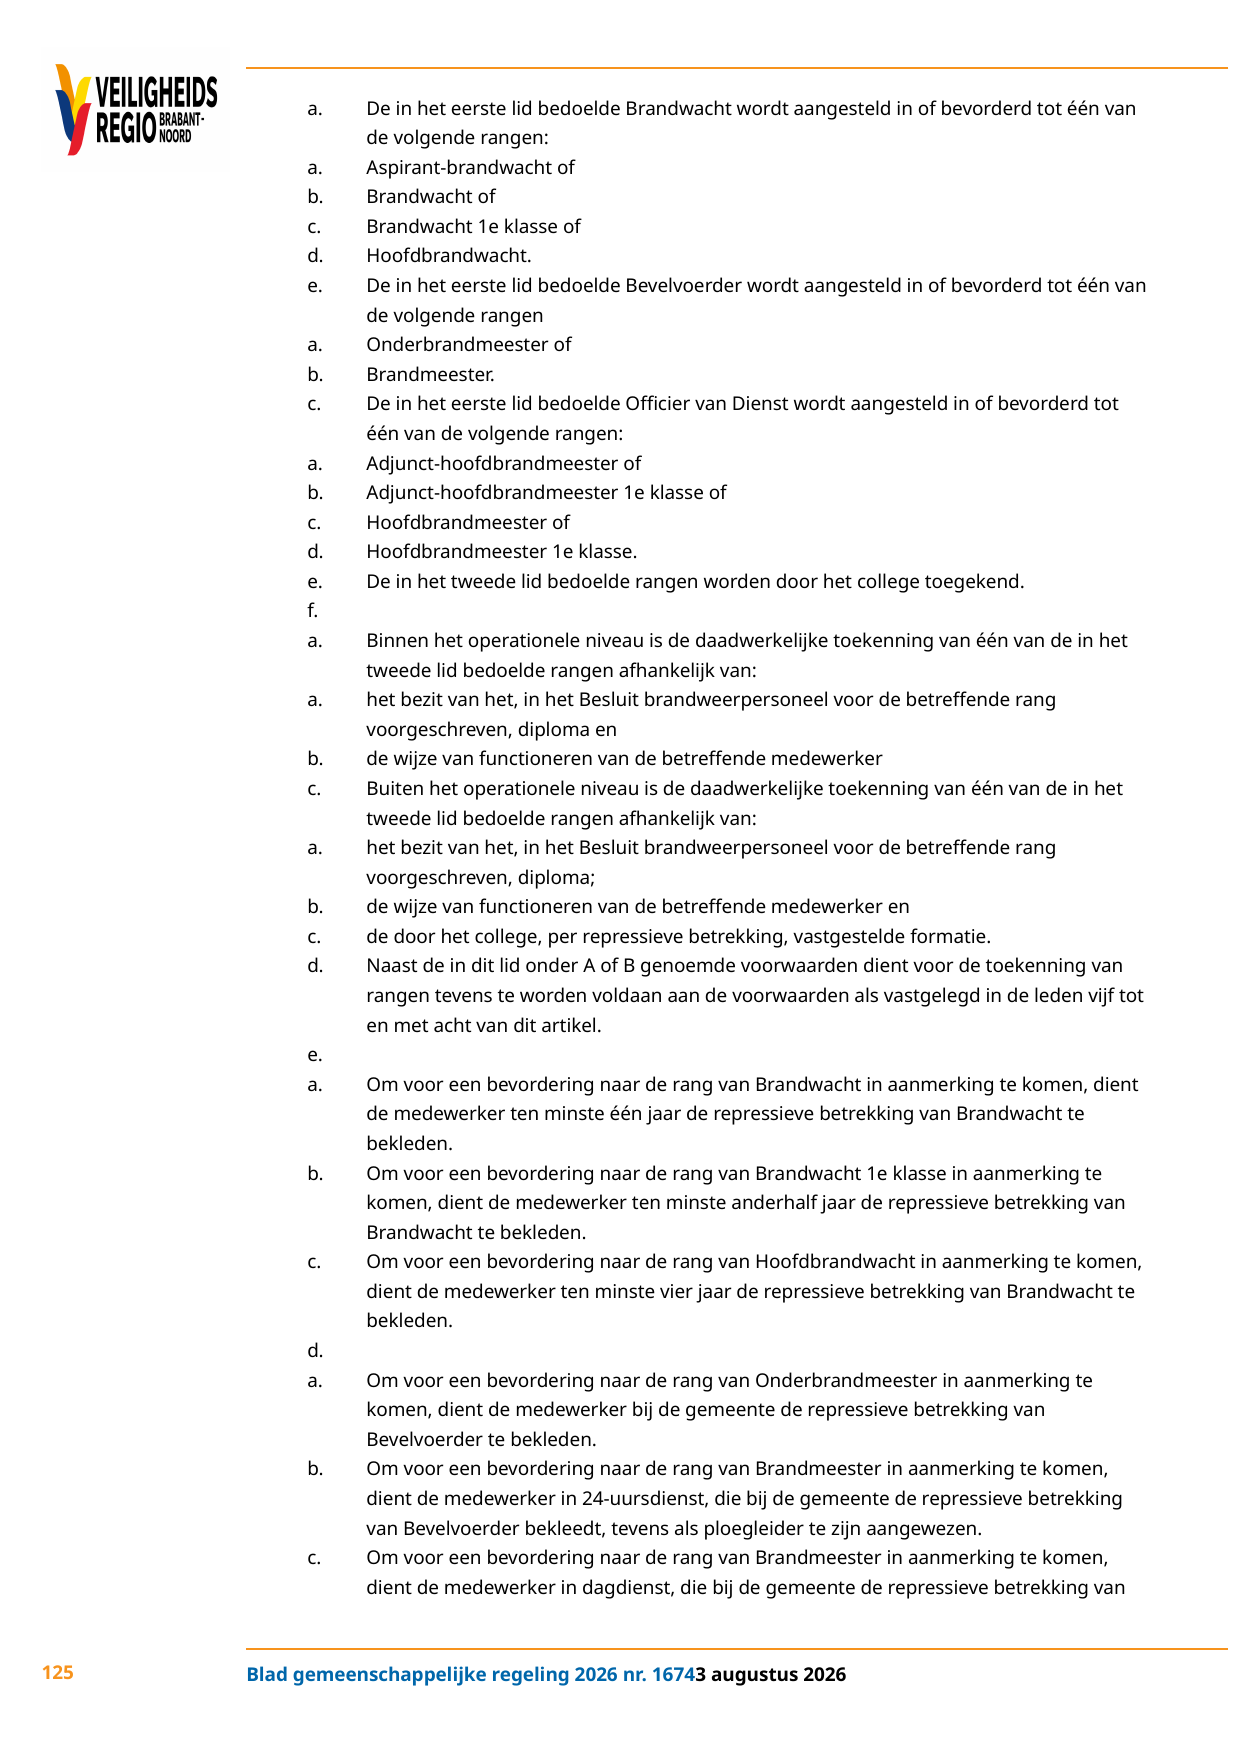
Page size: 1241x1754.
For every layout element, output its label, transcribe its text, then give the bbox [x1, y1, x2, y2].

list Brandwacht 1e klasse of [307, 213, 1152, 239]
list Brandwacht of [307, 183, 1152, 209]
list Om voor een bevordering naar de rang van Brandwacht in aanmerking te komen, dient de medewerker ten minste één jaar de repressieve betrekking van Brandwacht te bekleden. [307, 1071, 1152, 1156]
list Om voor een bevordering naar de rang van Hoofdbrandwacht in aanmerking te komen, dient de medewerker ten minste vier jaar de repressieve betrekking van Brandwacht te bekleden. [307, 1248, 1152, 1333]
list De in het eerste lid bedoelde Officier van Dienst wordt aangesteld in of bevorderd tot één van de volgende rangen: [307, 391, 1152, 446]
list Om voor een bevordering naar de rang van Onderbrandmeester in aanmerking te komen, dient de medewerker bij de gemeente de repressieve betrekking van Bevelvoerder te bekleden. [307, 1367, 1152, 1452]
list Onderbrandmeester of [307, 331, 1152, 357]
list Binnen het operationele niveau is de daadwerkelijke toekenning van één van de in het tweede lid bedoelde rangen afhankelijk van: [307, 627, 1152, 683]
list de door het college, per repressieve betrekking, vastgestelde formatie. [307, 923, 1152, 949]
list Hoofdbrandmeester 1e klasse. [307, 538, 1152, 564]
list Om voor een bevordering naar de rang van Brandwacht 1e klasse in aanmerking te komen, dient de medewerker ten minste anderhalf jaar de repressieve betrekking van Brandwacht te bekleden. [307, 1160, 1152, 1245]
list De in het eerste lid bedoelde Brandwacht wordt aangesteld in of bevorderd tot één van de volgende rangen: [307, 95, 1152, 150]
list het bezit van het, in het Besluit brandweerpersoneel voor de betreffende rang voorgeschreven, diploma en [307, 686, 1152, 742]
list Om voor een bevordering naar de rang van Brandmeester in aanmerking te komen, dient de medewerker in dagdienst, die bij de gemeente de repressieve betrekking van [307, 1544, 1152, 1600]
list de wijze van functioneren van de betreffende medewerker [307, 746, 1152, 771]
list De in het tweede lid bedoelde rangen worden door het college toegekend. [307, 568, 1152, 594]
list Hoofdbrandmeester of [307, 509, 1152, 535]
list de wijze van functioneren van de betreffende medewerker en [307, 893, 1152, 919]
list Hoofdbrandwacht. [307, 243, 1152, 268]
list Aspirant-brandwacht of [307, 154, 1152, 180]
list Buiten het operationele niveau is de daadwerkelijke toekenning van één van de in het tweede lid bedoelde rangen afhankelijk van: [307, 775, 1152, 831]
list Adjunct-hoofdbrandmeester 1e klasse of [307, 479, 1152, 505]
list Naast de in dit lid onder A of B genoemde voorwaarden dient voor de toekenning van rangen tevens te worden voldaan aan de voorwaarden als vastgelegd in de leden vijf tot en met acht van dit artikel. [307, 953, 1152, 1038]
list Om voor een bevordering naar de rang van Brandmeester in aanmerking te komen, dient de medewerker in 24-uursdienst, die bij de gemeente de repressieve betrekking van Bevelvoerder bekleedt, tevens als ploegleider te zijn aangewezen. [307, 1456, 1152, 1541]
picture [41, 47, 231, 172]
list Adjunct-hoofdbrandmeester of [307, 450, 1152, 476]
list Brandmeester. [307, 361, 1152, 387]
list het bezit van het, in het Besluit brandweerpersoneel voor de betreffende rang voorgeschreven, diploma; [307, 834, 1152, 890]
list De in het eerste lid bedoelde Bevelvoerder wordt aangesteld in of bevorderd tot één van de volgende rangen [307, 272, 1152, 328]
